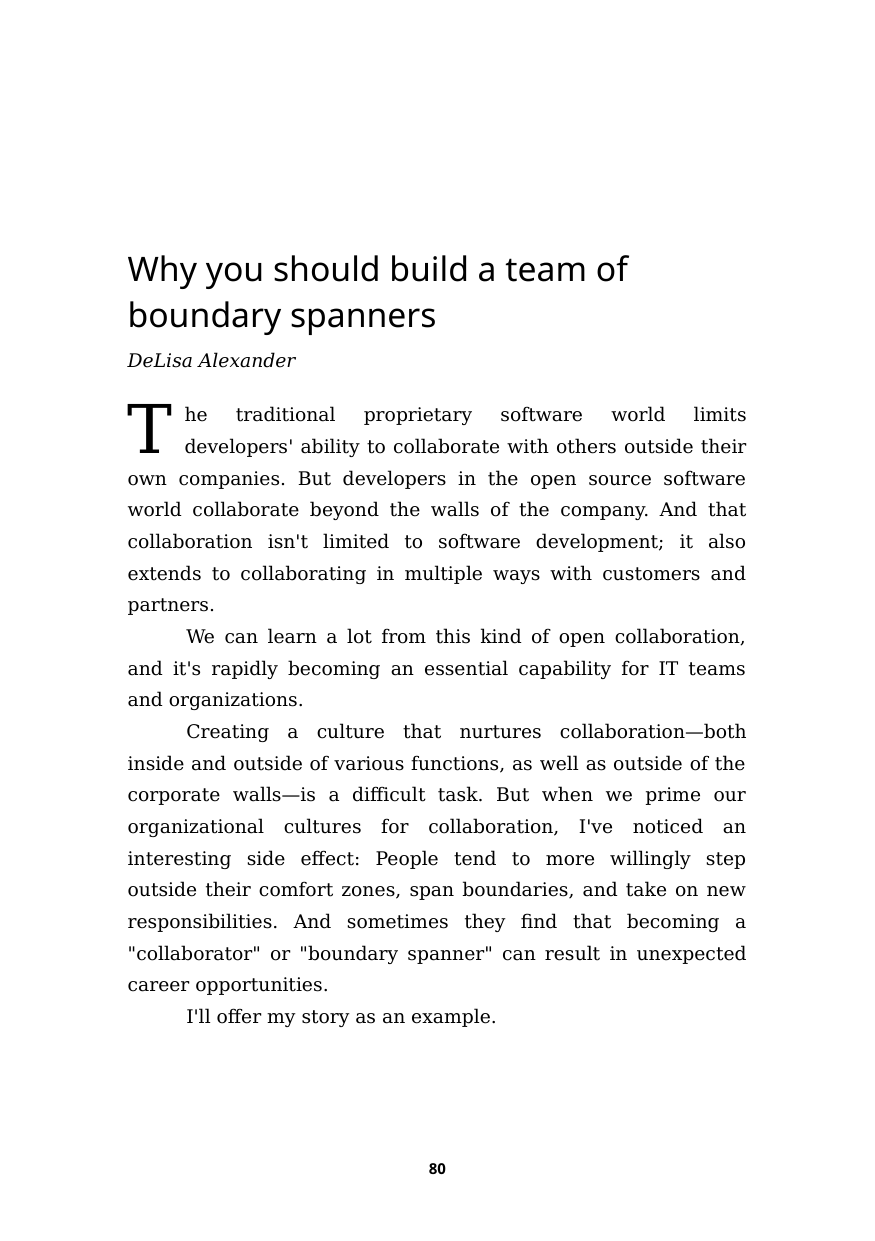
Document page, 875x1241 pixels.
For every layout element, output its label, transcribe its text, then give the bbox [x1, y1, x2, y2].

text Creating a culture that nurtures collaboration—both inside and outside of various functions, as well as outside of the corporate walls—is a difficult task. But when we prime our organizational cultures for collaboration, I've noticed an interesting side effect: People tend to more willingly step outside their comfort zones, span boundaries, and take on new responsibilities. And sometimes they find that becoming a "collaborator" or "boundary spanner" can result in unexpected career opportunities. [127, 721, 747, 996]
text DeLisa Alexander [127, 350, 747, 372]
subtitle Why you should build a team of boundary spanners [127, 246, 747, 338]
text The traditional proprietary software world limits developers' ability to collaborate with others outside their own companies. But developers in the open source software world collaborate beyond the walls of the company. And that collaboration isn't limited to software development; it also extends to collaborating in multiple ways with customers and partners. [127, 404, 747, 616]
text We can learn a lot from this kind of open collaboration, and it's rapidly becoming an essential capability for IT teams and organizations. [127, 626, 747, 711]
text I'll offer my story as an example. [127, 1006, 747, 1028]
